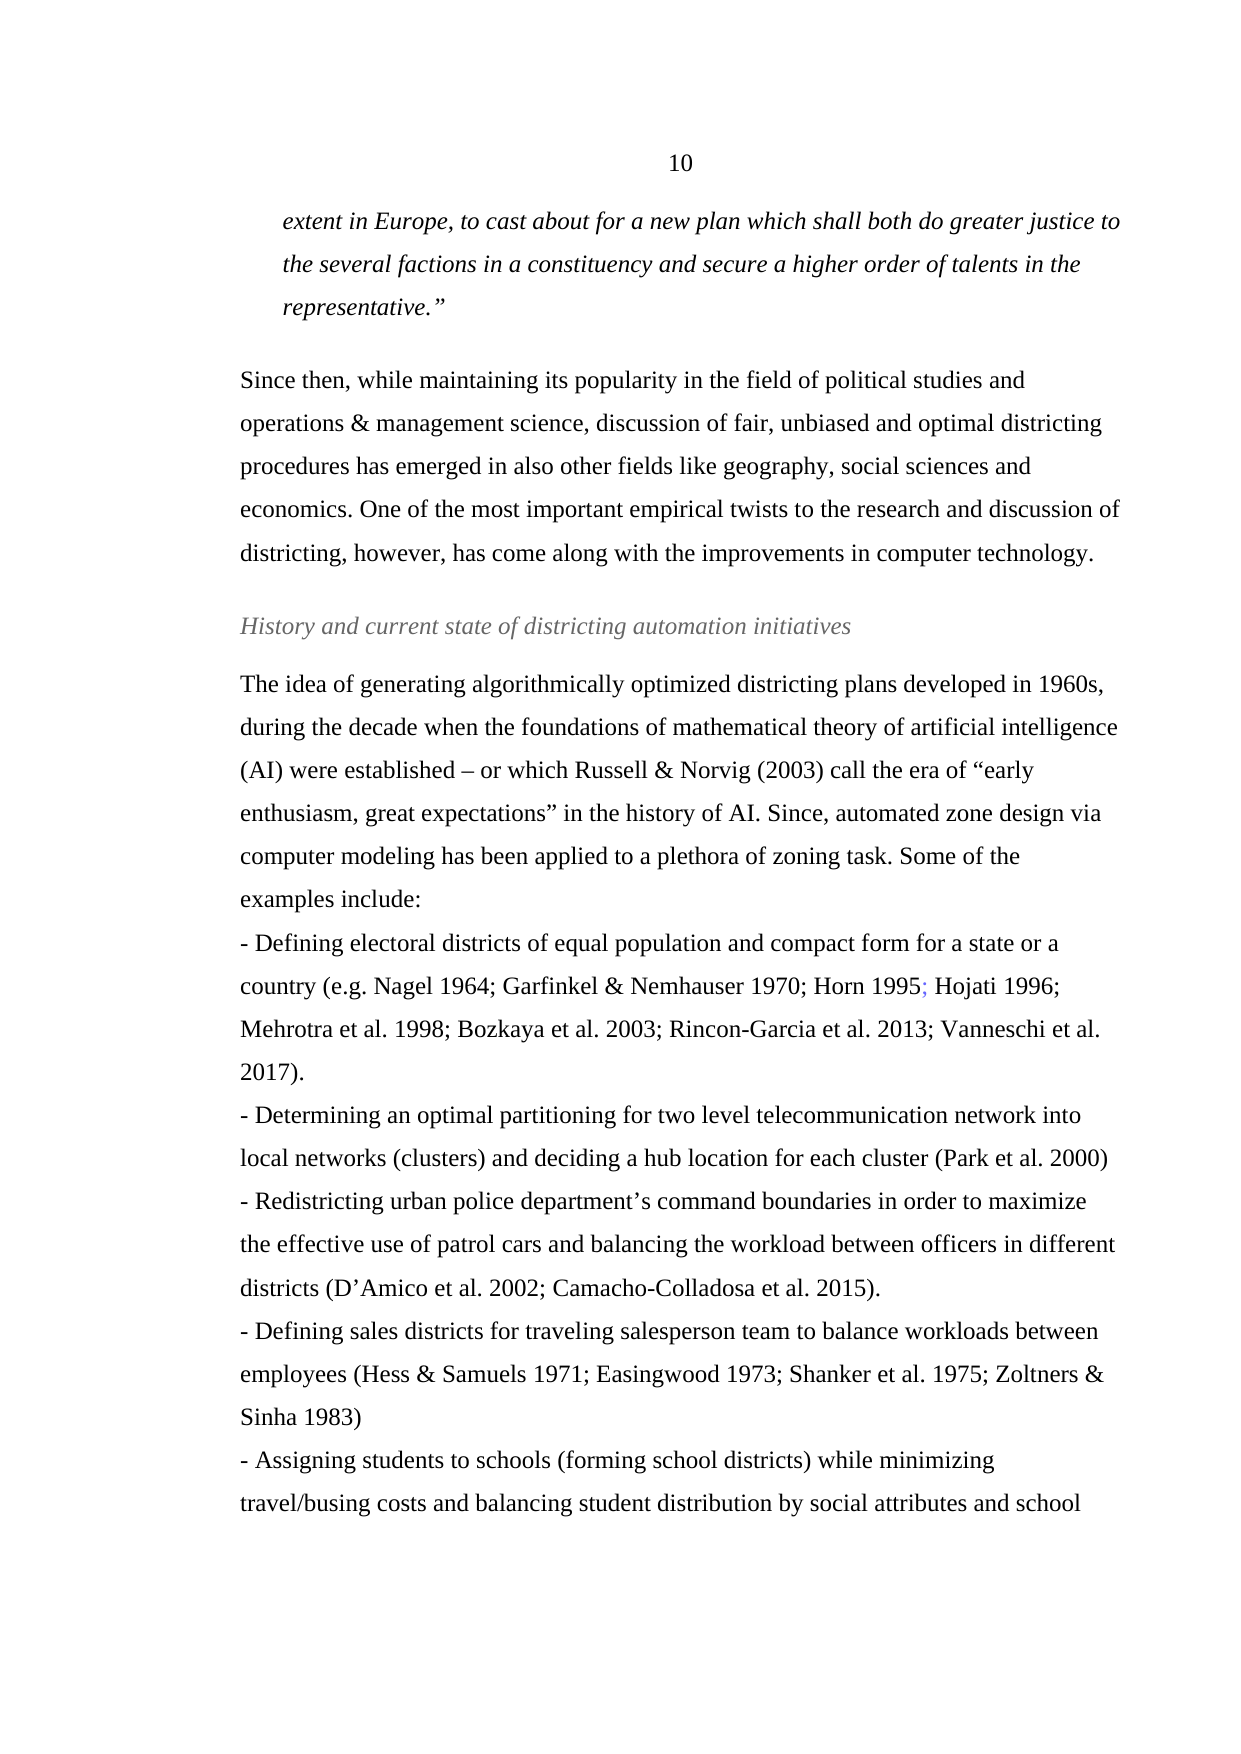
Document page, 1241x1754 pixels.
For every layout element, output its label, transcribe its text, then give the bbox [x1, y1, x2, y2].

subtitle History and current state of districting automation initiatives [240, 611, 1121, 639]
text Since then, while maintaining its popularity in the field of political studies and operations & management science, discussion of fair, unbiased and optimal districting procedures has emerged in also other fields like geography, social sciences and economics. One of the most important empirical twists to the research and discussion of districting, however, has come along with the improvements in computer technology. [240, 365, 1121, 566]
text The idea of generating algorithmically optimized districting plans developed in 1960s, during the decade when the foundations of mathematical theory of artificial intelligence (AI) were established – or which Russell & Norvig (2003) call the era of “early enthusiasm, great expectations” in the history of AI. Since, automated zone design via computer modeling has been applied to a plethora of zoning task. Some of the examples include: - Defining electoral districts of equal population and compact form for a state or a country (e.g. Nagel 1964; Garfinkel & Nemhauser 1970; Horn 1995; Hojati 1996; Mehrotra et al. 1998; Bozkaya et al. 2003; Rincon-Garcia et al. 2013; Vanneschi et al. 2017). - Determining an optimal partitioning for two level telecommunication network into local networks (clusters) and deciding a hub location for each cluster (Park et al. 2000) - Redistricting urban police department’s command boundaries in order to maximize the effective use of patrol cars and balancing the workload between officers in different districts (D’Amico et al. 2002; Camacho-Colladosa et al. 2015). - Defining sales districts for traveling salesperson team to balance workloads between employees (Hess & Samuels 1971; Easingwood 1973; Shanker et al. 1975; Zoltners & Sinha 1983) - Assigning students to schools (forming school districts) while minimizing travel/busing costs and balancing student distribution by social attributes and school [240, 669, 1121, 1517]
text extent in Europe, to cast about for a new plan which shall both do greater justice to the several factions in a constituency and secure a higher order of talents in the representative.” [282, 206, 1121, 321]
